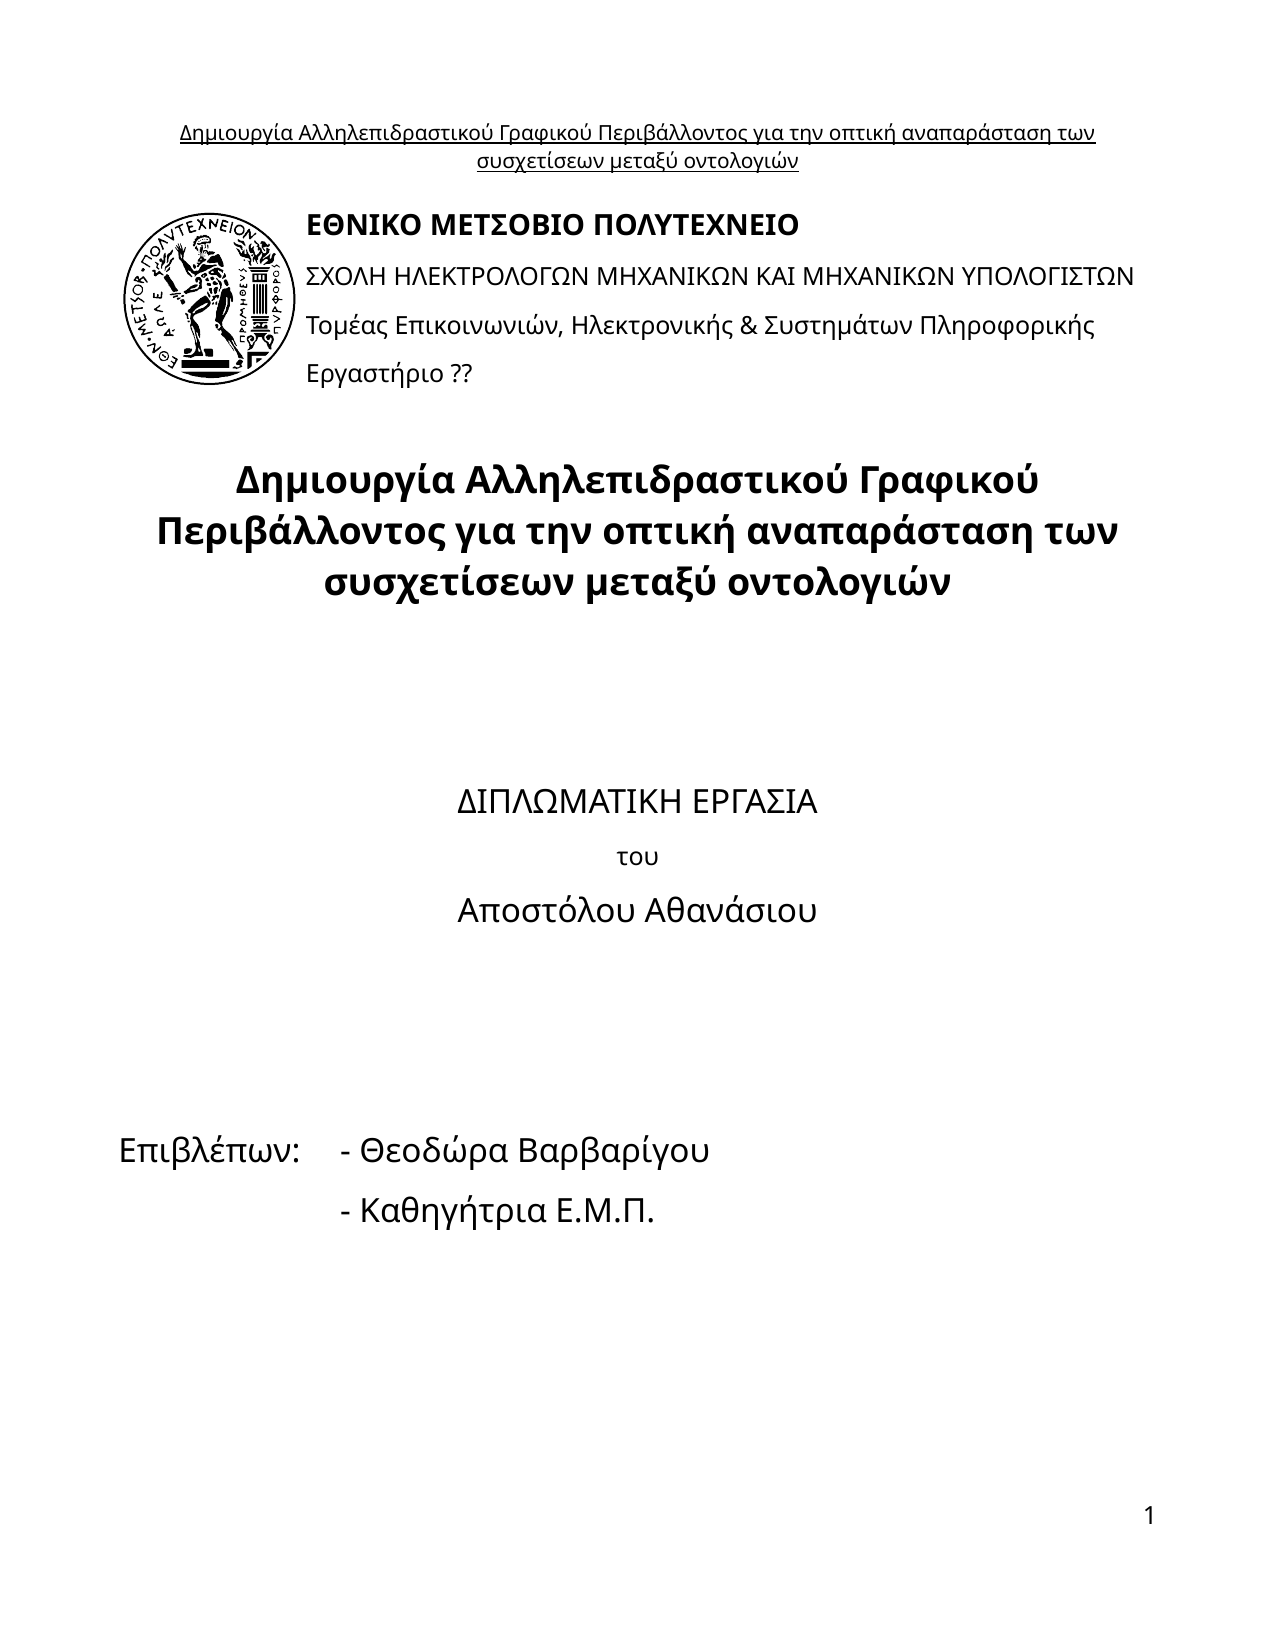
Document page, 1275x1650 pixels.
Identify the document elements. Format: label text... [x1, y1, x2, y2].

text του [118, 838, 1157, 872]
text Επιβλέπων: - Θεοδώρα Βαρβαρίγου [118, 1127, 1157, 1172]
text Δημιουργία Αλληλεπιδραστικού Γραφικού Περιβάλλοντος για την οπτική αναπαράσταση των συσχετίσεων μεταξύ οντολογιών [118, 453, 1157, 606]
table_header [118, 393, 306, 405]
table_header ΕΘΝΙΚΟ ΜΕΤΣΟΒΙΟ ΠΟΛΥΤΕΧΝΕΙΟ ΣΧΟΛΗ ΗΛΕΚΤΡΟΛΟΓΩΝ ΜΗΧΑΝΙΚΩΝ ΚΑΙ ΜΗΧΑΝΙΚΩΝ ΥΠΟΛΟΓΙΣΤΩΝ Τομέας Επικοινωνιών, Ηλεκτρονικής & Συστημάτων Πληροφορικής Εργαστήριο ?? [306, 205, 1157, 405]
text Αποστόλου Αθανάσιου [118, 887, 1157, 932]
picture [118, 204, 306, 393]
text ΔΙΠΛΩΜΑΤΙΚΗ ΕΡΓΑΣΙΑ [118, 778, 1157, 824]
text - Καθηγήτρια Ε.Μ.Π. [118, 1187, 1157, 1232]
